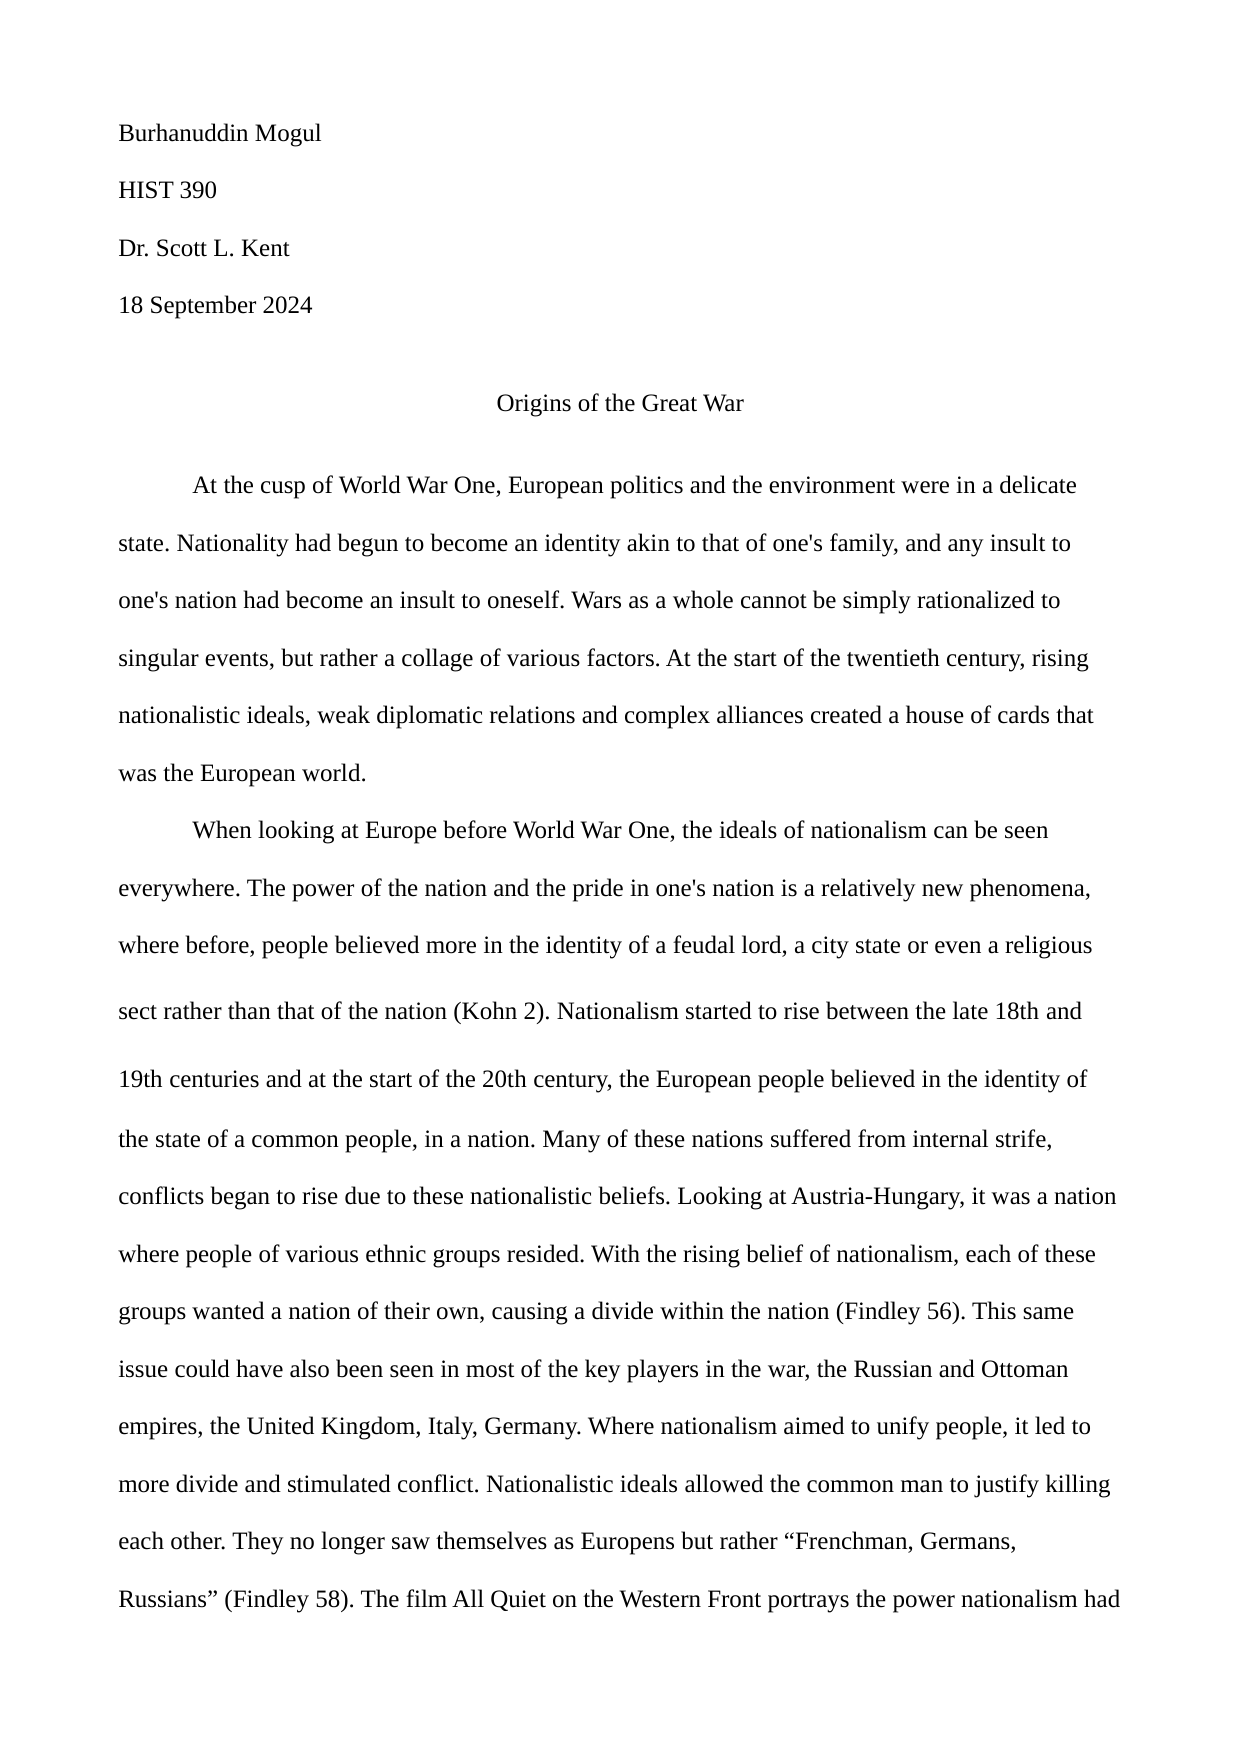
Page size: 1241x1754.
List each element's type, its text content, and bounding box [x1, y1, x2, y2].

text Burhanuddin Mogul HIST 390 Dr. Scott L. Kent 18 September 2024 [118, 118, 1122, 319]
text Origins of the Great War [118, 388, 1122, 416]
text At the cusp of World War One, European politics and the environment were in a delicate state. Nationality had begun to become an identity akin to that of one's family, and any insult to one's nation had become an insult to oneself. Wars as a whole cannot be simply rationalized to singular events, but rather a collage of various factors. At the start of the twentieth century, rising nationalistic ideals, weak diplomatic relations and complex alliances created a house of cards that was the European world. When looking at Europe before World War One, the ideals of nationalism can be seen everywhere. The power of the nation and the pride in one's nation is a relatively new phenomena, where before, people believed more in the identity of a feudal lord, a city state or even a religious sect rather than that of the nation (Kohn 2). Nationalism started to rise between the late 18th and 19th centuries and at the start of the 20th century, the European people believed in the identity of the state of a common people, in a nation. Many of these nations suffered from internal strife, conflicts began to rise due to these nationalistic beliefs. Looking at Austria-Hungary, it was a nation where people of various ethnic groups resided. With the rising belief of nationalism, each of these groups wanted a nation of their own, causing a divide within the nation (Findley 56). This same issue could have also been seen in most of the key players in the war, the Russian and Ottoman empires, the United Kingdom, Italy, Germany. Where nationalism aimed to unify people, it led to more divide and stimulated conflict. Nationalistic ideals allowed the common man to justify killing each other. They no longer saw themselves as Europens but rather “Frenchman, Germans, Russians” (Findley 58). The film All Quiet on the Western Front portrays the power nationalism had [118, 470, 1122, 1613]
